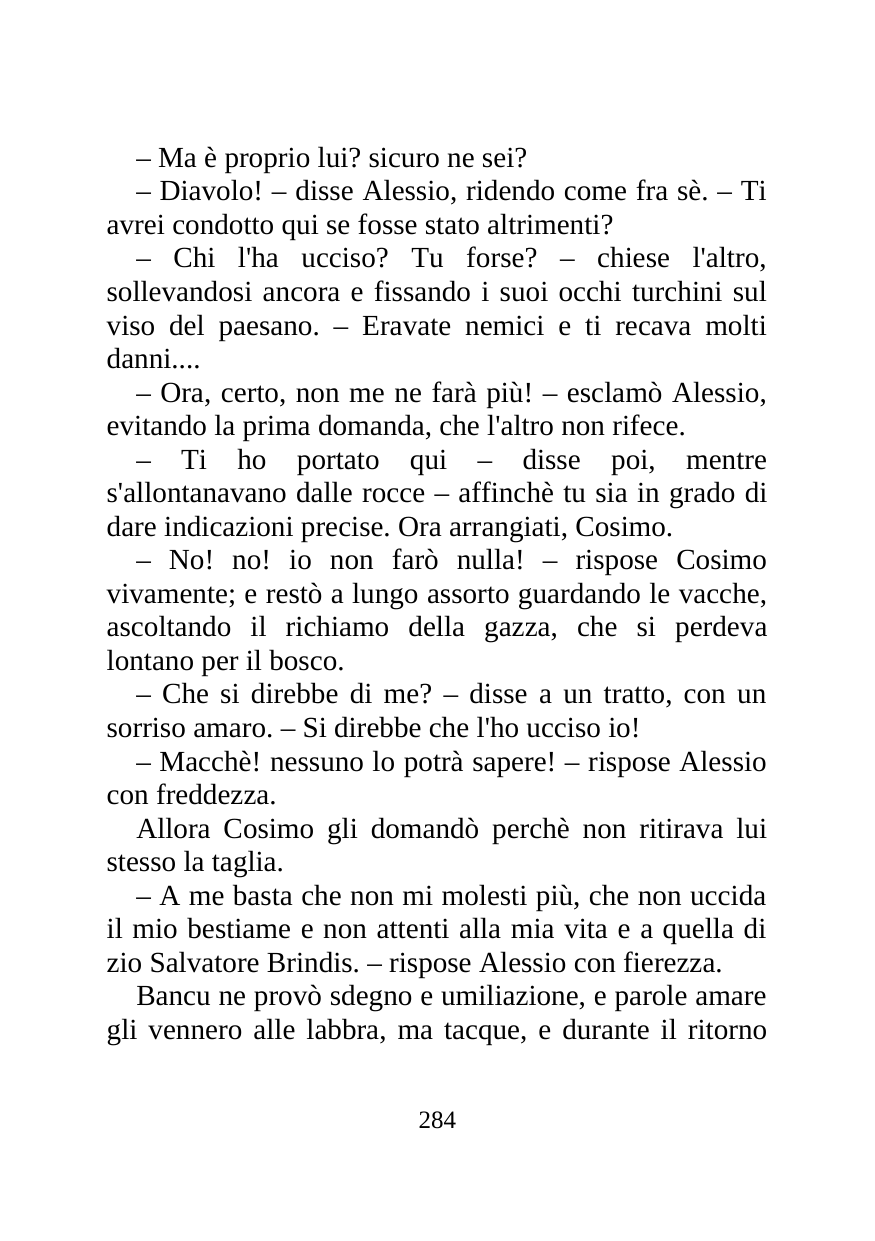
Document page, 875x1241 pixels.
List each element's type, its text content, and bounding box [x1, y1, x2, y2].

text – Macchè! nessuno lo potrà sapere! – rispose Alessio con freddezza. [106, 744, 768, 811]
text – Ora, certo, non me ne farà più! – esclamò Alessio, evitando la prima domanda, che l'altro non rifece. [106, 375, 768, 442]
text – Che si direbbe di me? – disse a un tratto, con un sorriso amaro. – Si direbbe che l'ho ucciso io! [106, 677, 768, 744]
text Allora Cosimo gli domandò perchè non ritirava lui stesso la taglia. [106, 811, 768, 878]
text – Ma è proprio lui? sicuro ne sei? [106, 140, 768, 173]
text – No! no! io non farò nulla! – rispose Cosimo vivamente; e restò a lungo assorto guardando le vacche, ascoltando il richiamo della gazza, che si perdeva lontano per il bosco. [106, 542, 768, 677]
text – Diavolo! – disse Alessio, ridendo come fra sè. – Ti avrei condotto qui se fosse stato altrimenti? [106, 173, 768, 241]
text – Ti ho portato qui – disse poi, mentre s'allontanavano dalle rocce – affinchè tu sia in grado di dare indicazioni precise. Ora arrangiati, Cosimo. [106, 442, 768, 542]
text – Chi l'ha ucciso? Tu forse? – chiese l'altro, sollevandosi ancora e fissando i suoi occhi turchini sul viso del paesano. – Eravate nemici e ti recava molti danni.... [106, 241, 768, 375]
text – A me basta che non mi molesti più, che non uccida il mio bestiame e non attenti alla mia vita e a quella di zio Salvatore Brindis. – rispose Alessio con fierezza. [106, 878, 768, 978]
text Bancu ne provò sdegno e umiliazione, e parole amare gli vennero alle labbra, ma tacque, e durante il ritorno [106, 978, 768, 1046]
